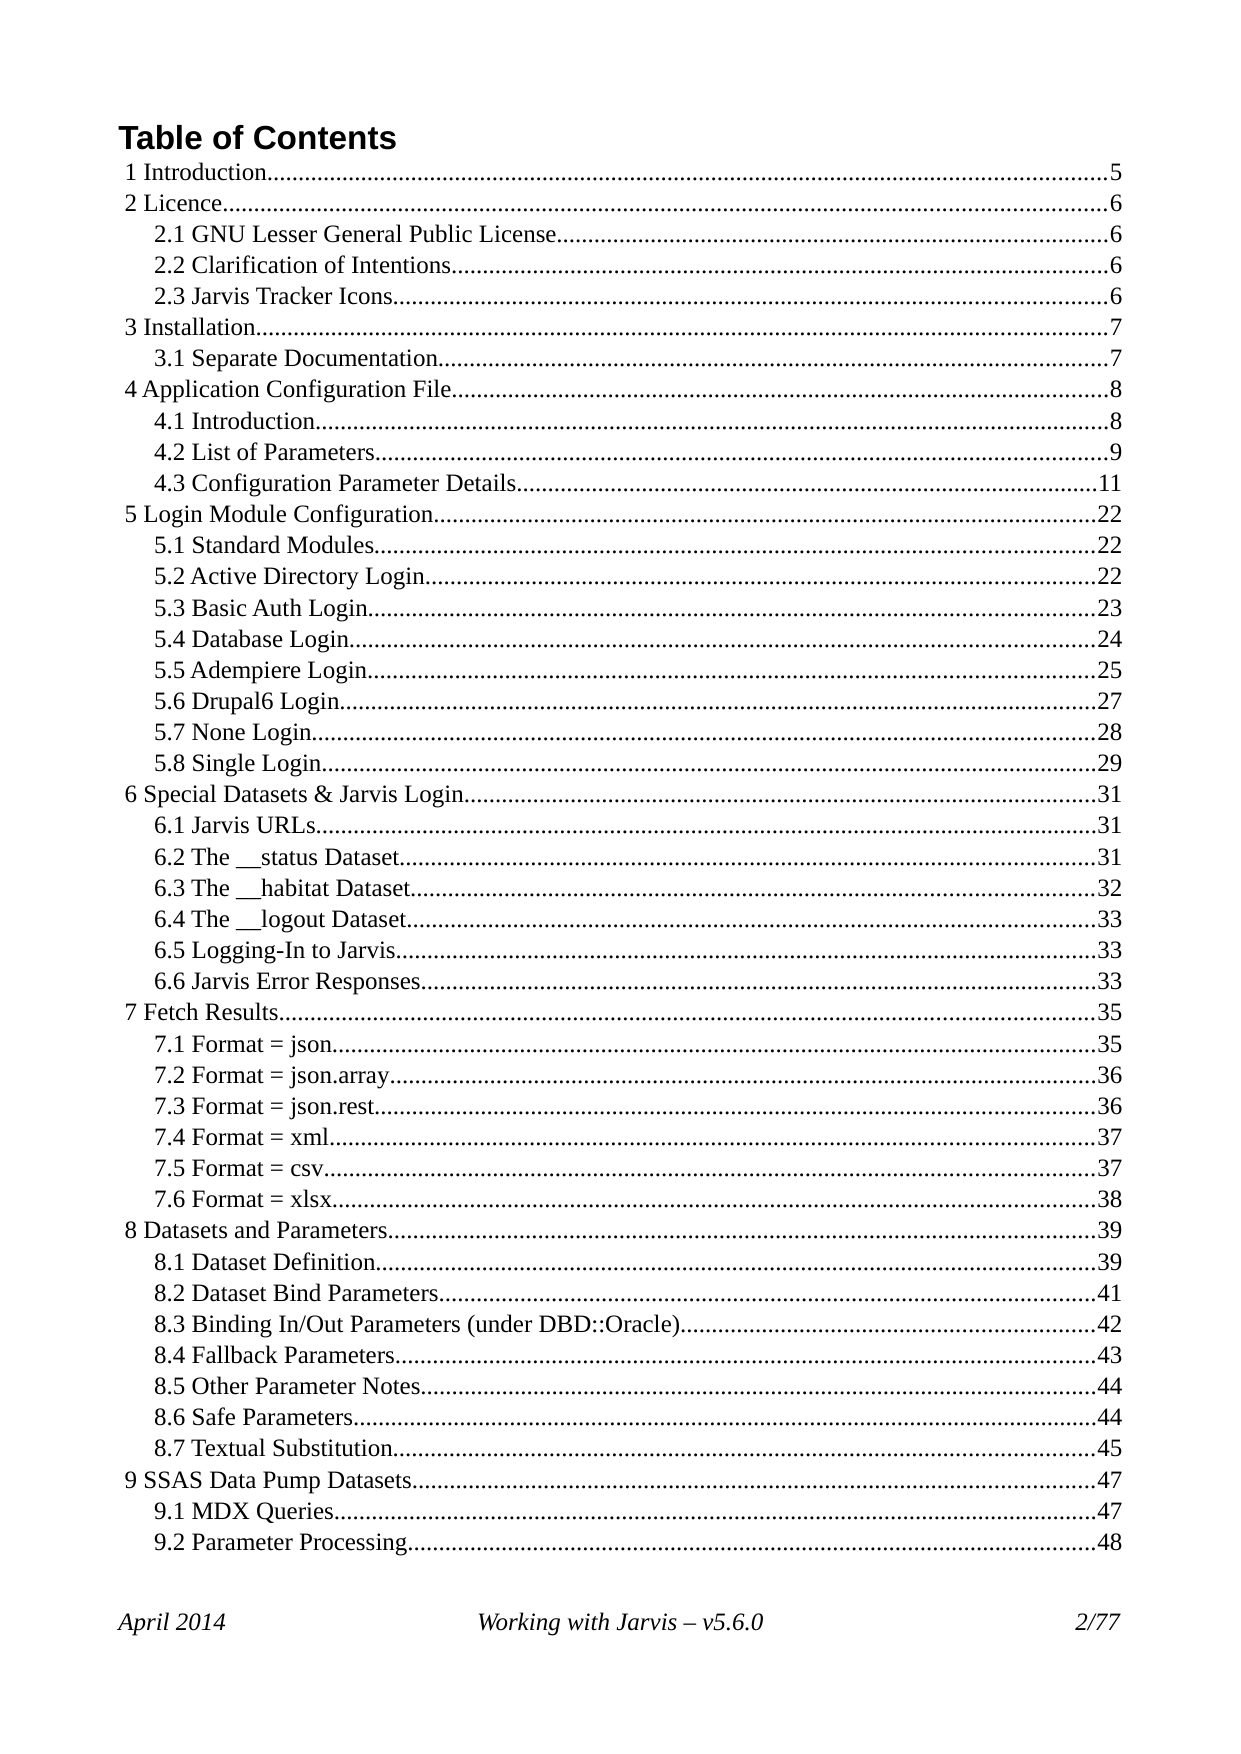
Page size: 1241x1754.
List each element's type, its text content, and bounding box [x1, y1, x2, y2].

text 3 Installation 7 [118, 312, 1122, 341]
text 2.2 Clarification of Intentions 6 [148, 250, 1122, 279]
text 5.1 Standard Modules 22 [148, 530, 1122, 559]
text 4.2 List of Parameters 9 [148, 437, 1122, 466]
text 8.1 Dataset Definition 39 [148, 1247, 1122, 1275]
text 6.1 Jarvis URLs 31 [148, 811, 1122, 839]
text 5.2 Active Directory Login 22 [148, 561, 1122, 590]
text 4 Application Configuration File 8 [118, 374, 1122, 403]
text 5.5 Adempiere Login 25 [148, 655, 1122, 684]
text 2 Licence 6 [118, 188, 1122, 216]
text 2.1 GNU Lesser General Public License 6 [148, 219, 1122, 248]
text 8.3 Binding In/Out Parameters (under DBD::Oracle) 42 [148, 1309, 1122, 1338]
text 5 Login Module Configuration 22 [118, 499, 1122, 528]
text 8 Datasets and Parameters 39 [118, 1216, 1122, 1244]
text 4.1 Introduction 8 [148, 406, 1122, 434]
text 8.2 Dataset Bind Parameters 41 [148, 1278, 1122, 1307]
text 7.5 Format = csv 37 [148, 1153, 1122, 1182]
text 7.3 Format = json.rest 36 [148, 1091, 1122, 1120]
text 5.3 Basic Auth Login 23 [148, 593, 1122, 621]
text 7.1 Format = json 35 [148, 1029, 1122, 1057]
text 9.2 Parameter Processing 48 [148, 1527, 1122, 1556]
text 6.2 The __status Dataset 31 [148, 842, 1122, 871]
text 5.8 Single Login 29 [148, 748, 1122, 777]
text 1 Introduction 5 [118, 157, 1122, 185]
text 5.4 Database Login 24 [148, 624, 1122, 652]
text 8.5 Other Parameter Notes 44 [148, 1371, 1122, 1400]
text 6.4 The __logout Dataset 33 [148, 904, 1122, 933]
text 8.7 Textual Substitution 45 [148, 1433, 1122, 1462]
text 6.5 Logging-In to Jarvis 33 [148, 935, 1122, 964]
text 8.4 Fallback Parameters 43 [148, 1340, 1122, 1369]
text 5.6 Drupal6 Login 27 [148, 686, 1122, 715]
text 6.6 Jarvis Error Responses 33 [148, 966, 1122, 995]
text 7 Fetch Results 35 [118, 997, 1122, 1026]
text 3.1 Separate Documentation 7 [148, 343, 1122, 372]
subtitle Table of Contents [118, 118, 1122, 157]
text 6 Special Datasets & Jarvis Login 31 [118, 779, 1122, 808]
text 7.4 Format = xml 37 [148, 1122, 1122, 1151]
text 9.1 MDX Queries 47 [148, 1496, 1122, 1524]
text 2.3 Jarvis Tracker Icons 6 [148, 281, 1122, 310]
text 8.6 Safe Parameters 44 [148, 1402, 1122, 1431]
text 9 SSAS Data Pump Datasets 47 [118, 1465, 1122, 1493]
text 6.3 The __habitat Dataset 32 [148, 873, 1122, 902]
text 7.6 Format = xlsx 38 [148, 1184, 1122, 1213]
text 5.7 None Login 28 [148, 717, 1122, 746]
text 7.2 Format = json.array 36 [148, 1060, 1122, 1088]
text 4.3 Configuration Parameter Details 11 [148, 468, 1122, 497]
